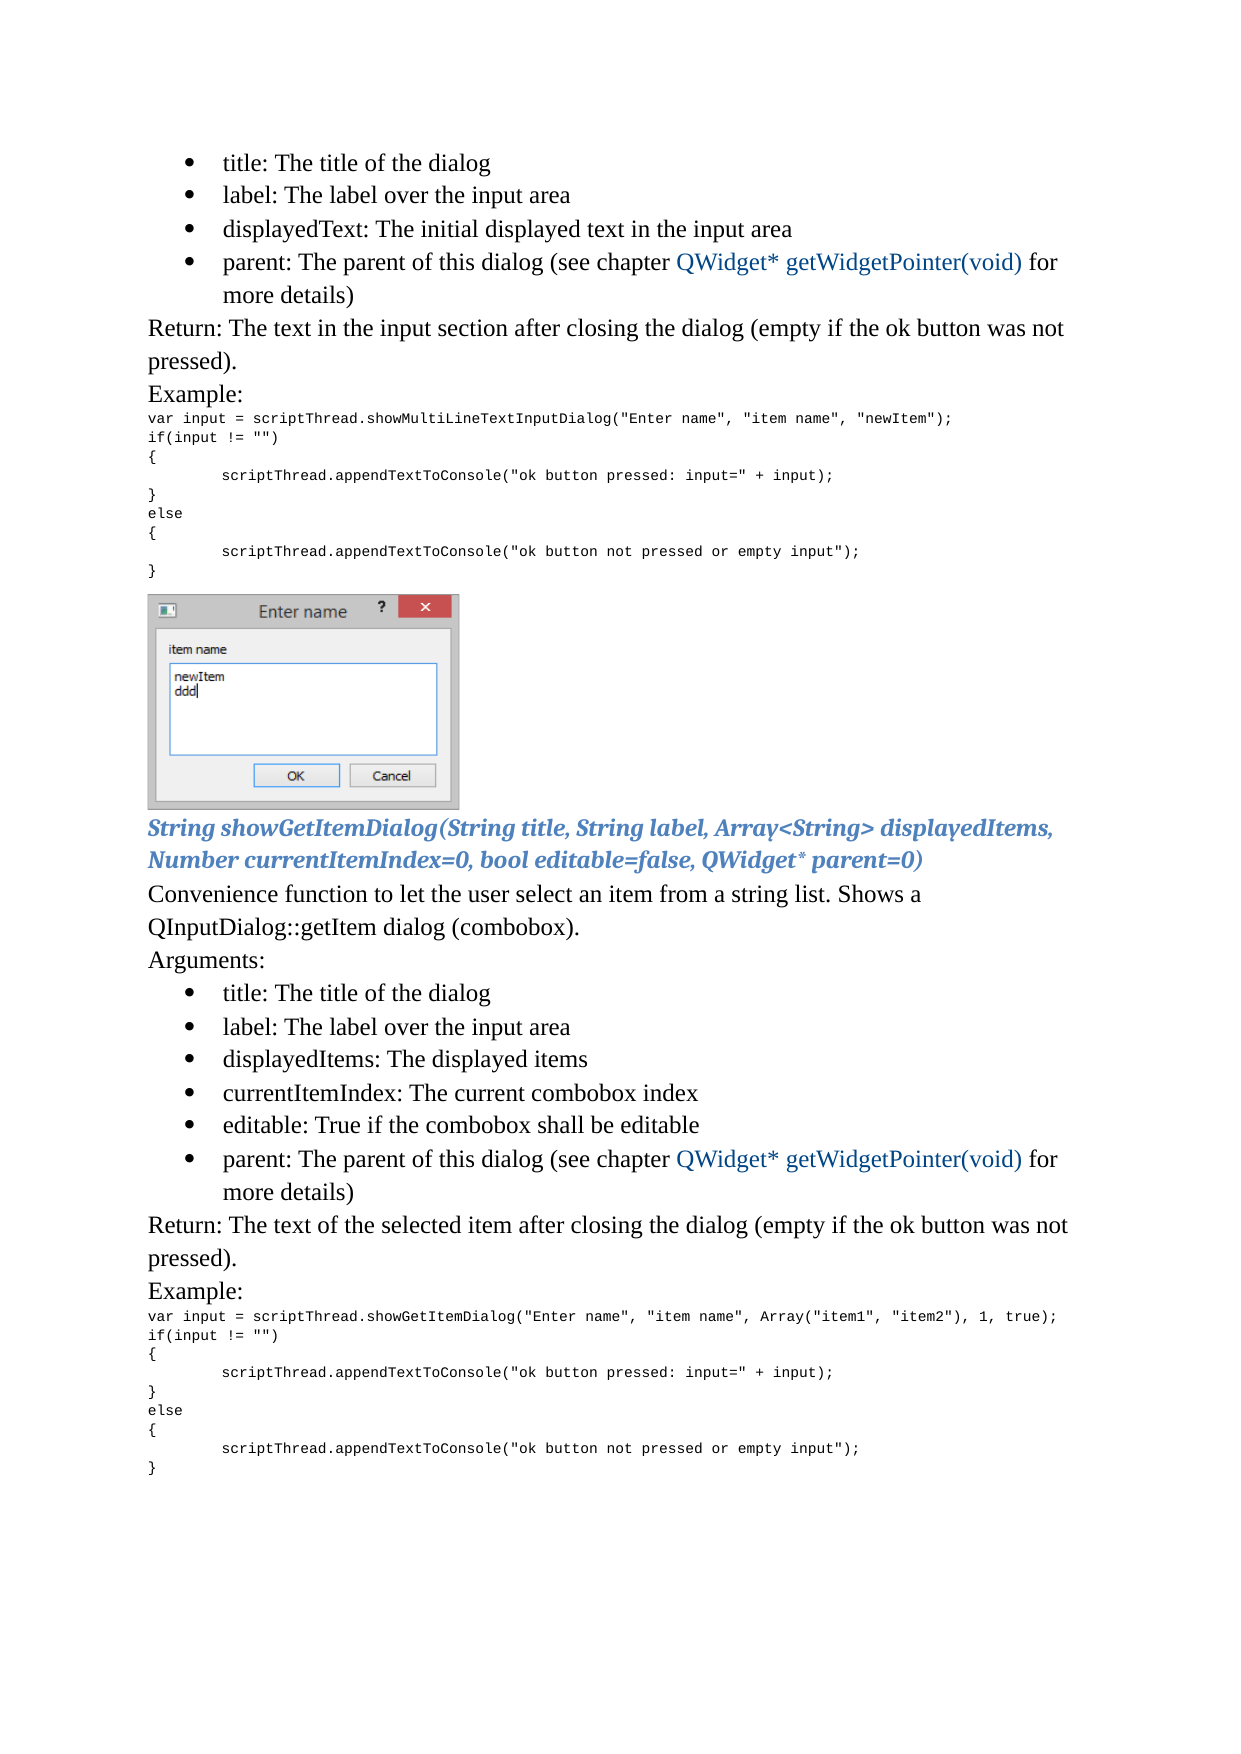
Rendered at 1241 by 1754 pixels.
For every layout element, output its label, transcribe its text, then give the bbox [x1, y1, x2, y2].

picture [147, 594, 460, 810]
text Return: The text in the input section after closing the dialog (empty if the ok button was not pressed). [148, 313, 1093, 374]
list displayedItems: The displayed items [185, 1044, 1093, 1073]
text { [148, 450, 1093, 466]
list displayedText: The initial displayed text in the input area [185, 214, 1093, 242]
text var input = scriptThread.showGetItemDialog("Enter name", "item name", Array("item1", "item2"), 1, true); [148, 1309, 1093, 1325]
list parent: The parent of this dialog (see chapter QWidget* getWidgetPointer(void) for more details) [185, 247, 1093, 308]
text } [148, 1384, 1093, 1401]
text if(input != "") [148, 431, 1093, 447]
text scriptThread.appendTextToConsole("ok button not pressed or empty input"); [148, 544, 1093, 561]
text { [148, 1347, 1093, 1363]
text Convenience function to let the user select an item from a string list. Shows a QInputDialog::getItem dialog (combobox). [148, 879, 1093, 941]
text scriptThread.appendTextToConsole("ok button pressed: input=" + input); [148, 469, 1093, 485]
list label: The label over the input area [185, 1012, 1093, 1040]
list title: The title of the dialog [185, 148, 1093, 176]
text } [148, 488, 1093, 504]
text if(input != "") [148, 1328, 1093, 1344]
list editable: True if the combobox shall be editable [185, 1111, 1093, 1139]
text Example: [148, 1276, 1093, 1304]
text Example: [148, 379, 1093, 407]
text } [148, 563, 1093, 580]
text { [148, 1422, 1093, 1439]
text scriptThread.appendTextToConsole("ok button not pressed or empty input"); [148, 1441, 1093, 1458]
subtitle String showGetItemDialog(String title, String label, Array<String> displayedItems, Number currentItemIndex=0, bool editable=false, QWidget* parent=0) [148, 585, 1093, 875]
list title: The title of the dialog [185, 978, 1093, 1007]
text Return: The text of the selected item after closing the dialog (empty if the ok button was not pressed). [148, 1210, 1093, 1271]
text scriptThread.appendTextToConsole("ok button pressed: input=" + input); [148, 1366, 1093, 1382]
list parent: The parent of this dialog (see chapter QWidget* getWidgetPointer(void) for more details) [185, 1144, 1093, 1205]
text var input = scriptThread.showMultiLineTextInputDialog("Enter name", "item name", "newItem"); [148, 412, 1093, 428]
list currentItemIndex: The current combobox index [185, 1078, 1093, 1106]
text { [148, 526, 1093, 542]
text else [148, 507, 1093, 523]
text } [148, 1460, 1093, 1477]
text else [148, 1403, 1093, 1420]
text Arguments: [148, 946, 1093, 974]
list label: The label over the input area [185, 181, 1093, 209]
